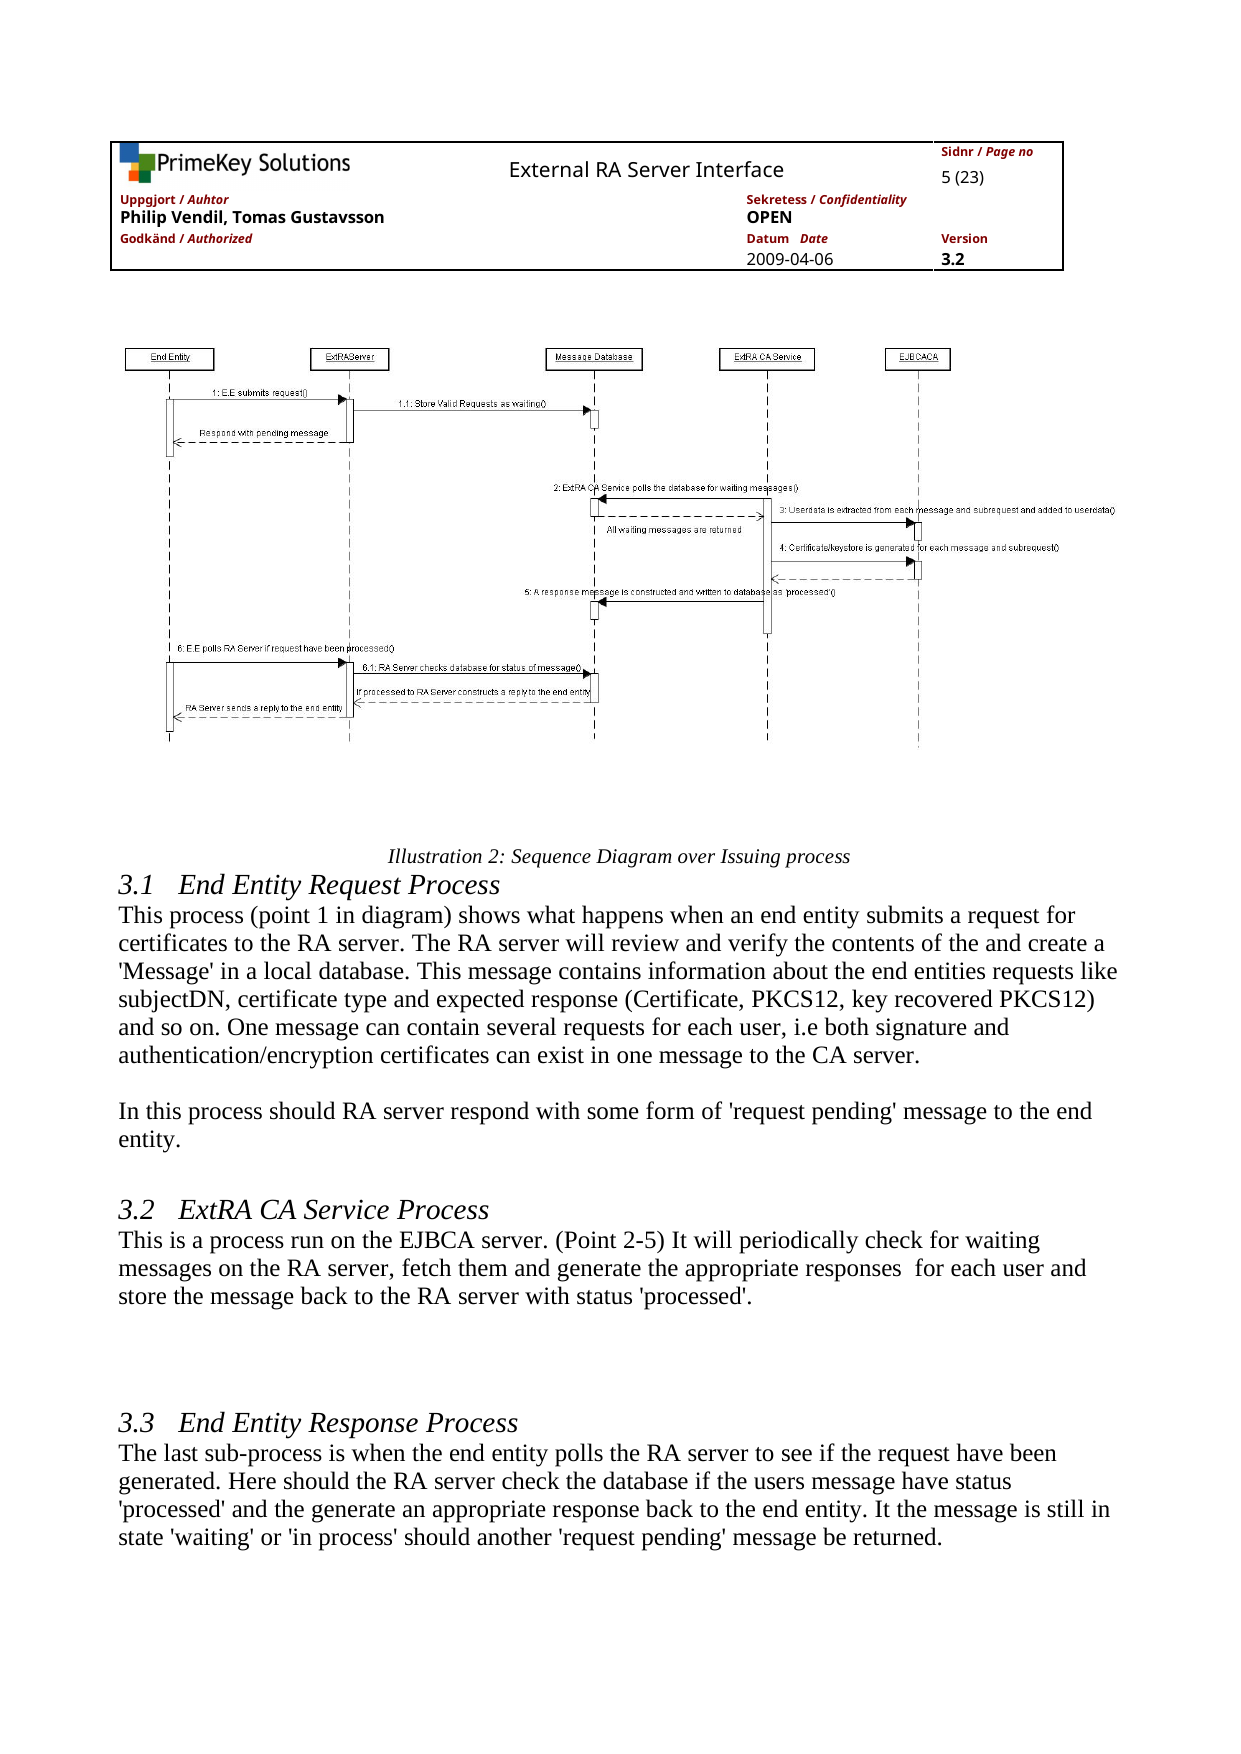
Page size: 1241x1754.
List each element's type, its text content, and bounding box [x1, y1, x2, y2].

subtitle End Entity Request Process [118, 868, 1122, 901]
text This process (point 1 in diagram) shows what happens when an end entity submits a request for certificates to the RA server. The RA server will review and verify the contents of the and create a 'Message' in a local database. This message contains information about the end entities requests like subjectDN, certificate type and expected response (Certificate, PKCS12, key recovered PKCS12) and so on. One message can contain several requests for each user, i.e both signature and authentication/encryption certificates can exist in one message to the CA server. [118, 901, 1122, 1069]
subtitle End Entity Response Process [118, 1406, 1122, 1439]
text This is a process run on the EJBCA server. (Point 2-5) It will periodically check for waiting messages on the RA server, fetch them and generate the appropriate responses for each user and store the message back to the RA server with status 'processed'. [118, 1226, 1122, 1310]
text Illustration 2: Sequence Diagram over Issuing process [118, 846, 1122, 868]
text In this process should RA server respond with some form of 'request pending' message to the end entity. [118, 1097, 1122, 1153]
text The last sub-process is when the end entity polls the RA server to see if the request have been generated. Here should the RA server check the database if the users message have status 'processed' and the generate an appropriate response back to the end entity. It the message is still in state 'waiting' or 'in process' should another 'request pending' message be returned. [118, 1439, 1122, 1551]
picture [118, 341, 1122, 846]
subtitle ExtRA CA Service Process [118, 1193, 1122, 1226]
